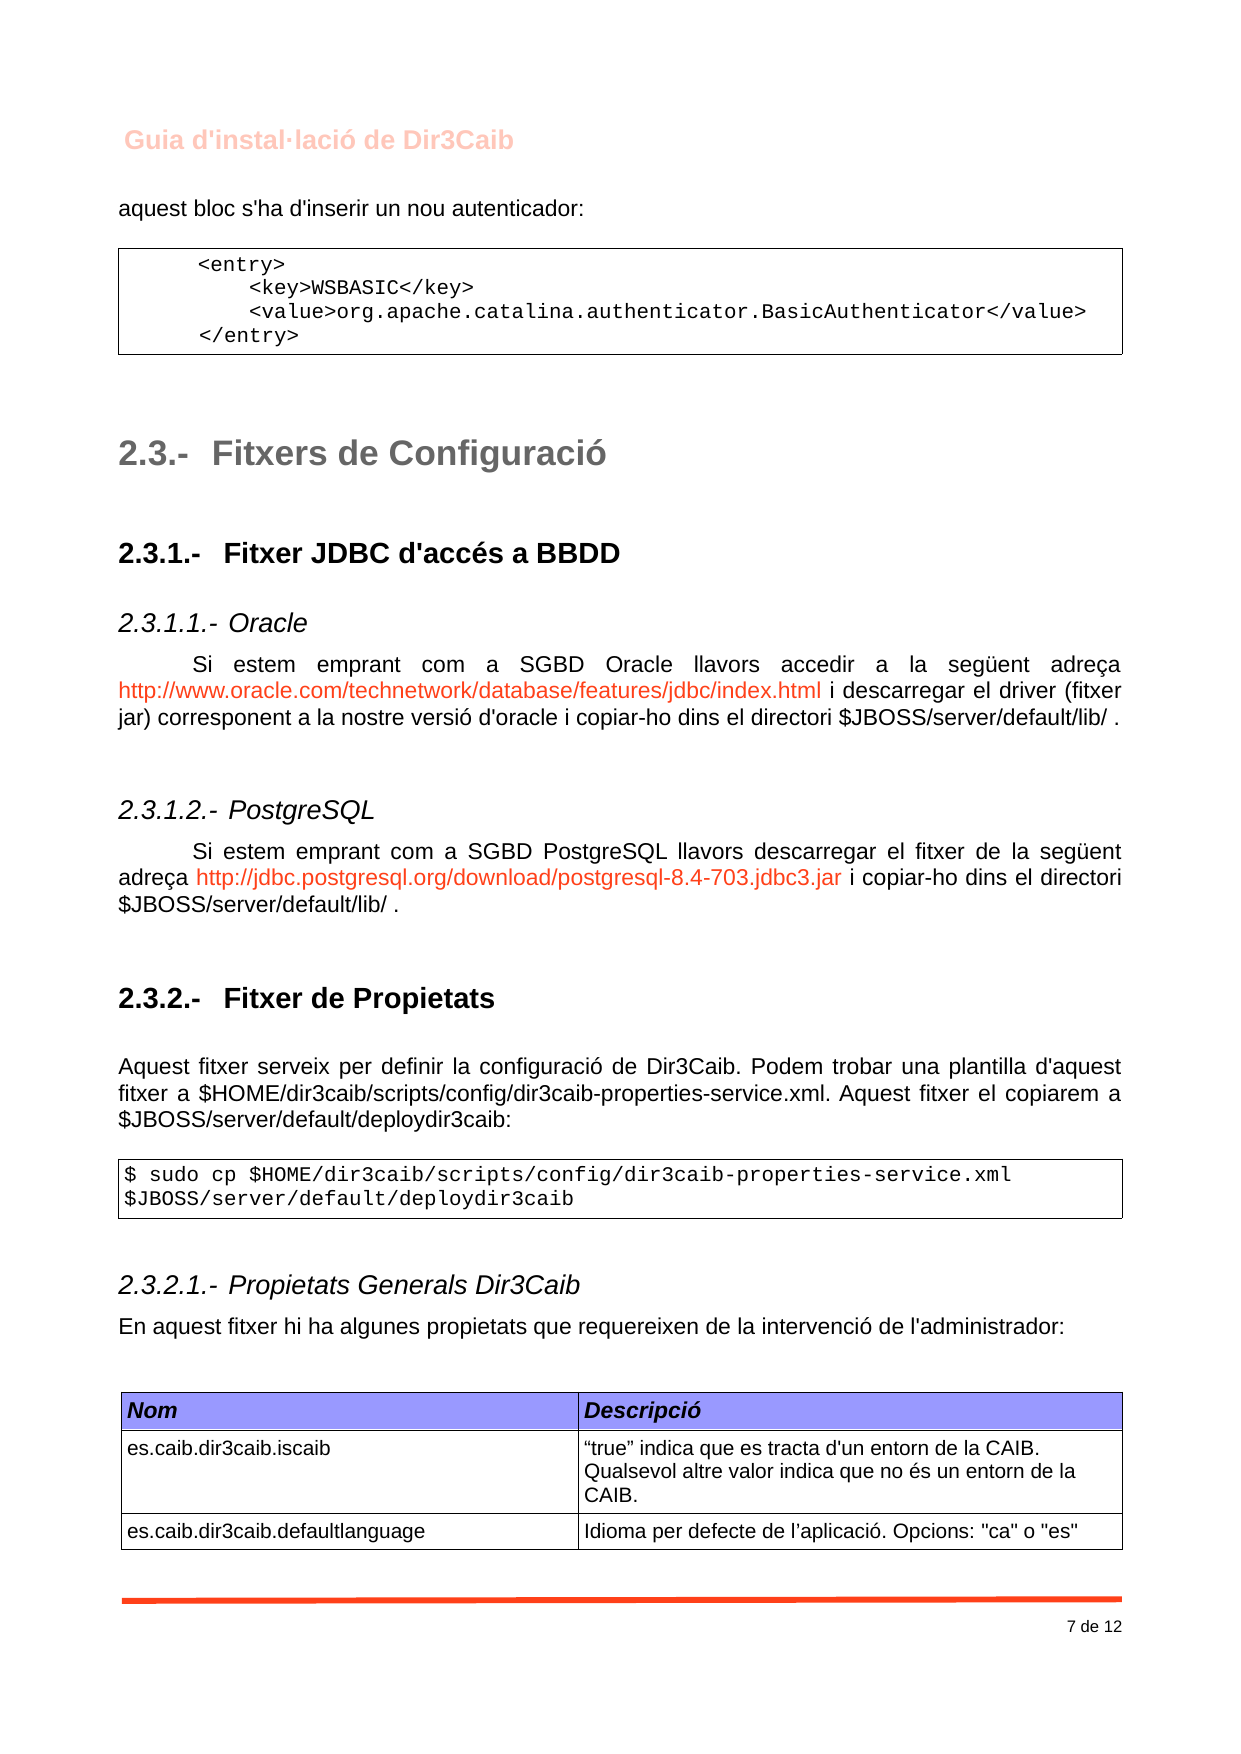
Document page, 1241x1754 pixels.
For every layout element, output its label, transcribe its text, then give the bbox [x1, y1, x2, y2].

text Si estem emprant com a SGBD PostgreSQL llavors descarregar el fitxer de la següent adreça http://jdbc.postgresql.org/download/postgresql-8.4-703.jdbc3.jar i copiar-ho dins el directori $JBOSS/server/default/lib/ . [118, 838, 1122, 917]
table_header <entry> <key>WSBASIC</key> <value>org.apache.catalina.authenticator.BasicAuthenticator</value> </entry> [119, 249, 1122, 354]
subtitle Fitxer JDBC d'accés a BBDD [118, 536, 1122, 570]
subtitle Fitxers de Configuració [118, 432, 1122, 472]
table_cell Idioma per defecte de l’aplicació. Opcions: "ca" o "es" [579, 1514, 1122, 1548]
table_cell es.caib.dir3caib.defaultlanguage [122, 1514, 578, 1548]
text En aquest fitxer hi ha algunes propietats que requereixen de la intervenció de l'administrador: [118, 1313, 1122, 1339]
text Si estem emprant com a SGBD Oracle llavors accedir a la següent adreça http://www.oracle.com/technetwork/database/features/jdbc/index.html i descarregar el driver (fitxer jar) corresponent a la nostre versió d'oracle i copiar-ho dins el directori $JBOSS/server/default/lib/ . [118, 651, 1122, 730]
table_header Nom [122, 1393, 578, 1429]
list Aquest fitxer serveix per definir la configuració de Dir3Caib. Podem trobar una plantilla d'aquest fitxer a $HOME/dir3caib/scripts/config/dir3caib-properties-service.xml. Aquest fitxer el copiarem a $JBOSS/server/default/deploydir3caib: [118, 1053, 1122, 1132]
subtitle PostgreSQL [118, 794, 1122, 825]
text aquest bloc s'ha d'inserir un nou autenticador: [118, 195, 1122, 221]
table_header $ sudo cp $HOME/dir3caib/scripts/config/dir3caib-properties-service.xml $JBOSS/server/default/deploydir3caib [119, 1160, 1122, 1217]
subtitle Fitxer de Propietats [118, 981, 1122, 1014]
table_header Descripció [579, 1393, 1122, 1429]
table_cell “true” indica que es tracta d'un entorn de la CAIB. Qualsevol altre valor indica que no és un entorn de la CAIB. [579, 1431, 1122, 1513]
subtitle Oracle [118, 607, 1122, 639]
subtitle Propietats Generals Dir3Caib [118, 1269, 1122, 1300]
table_cell es.caib.dir3caib.iscaib [122, 1431, 578, 1513]
